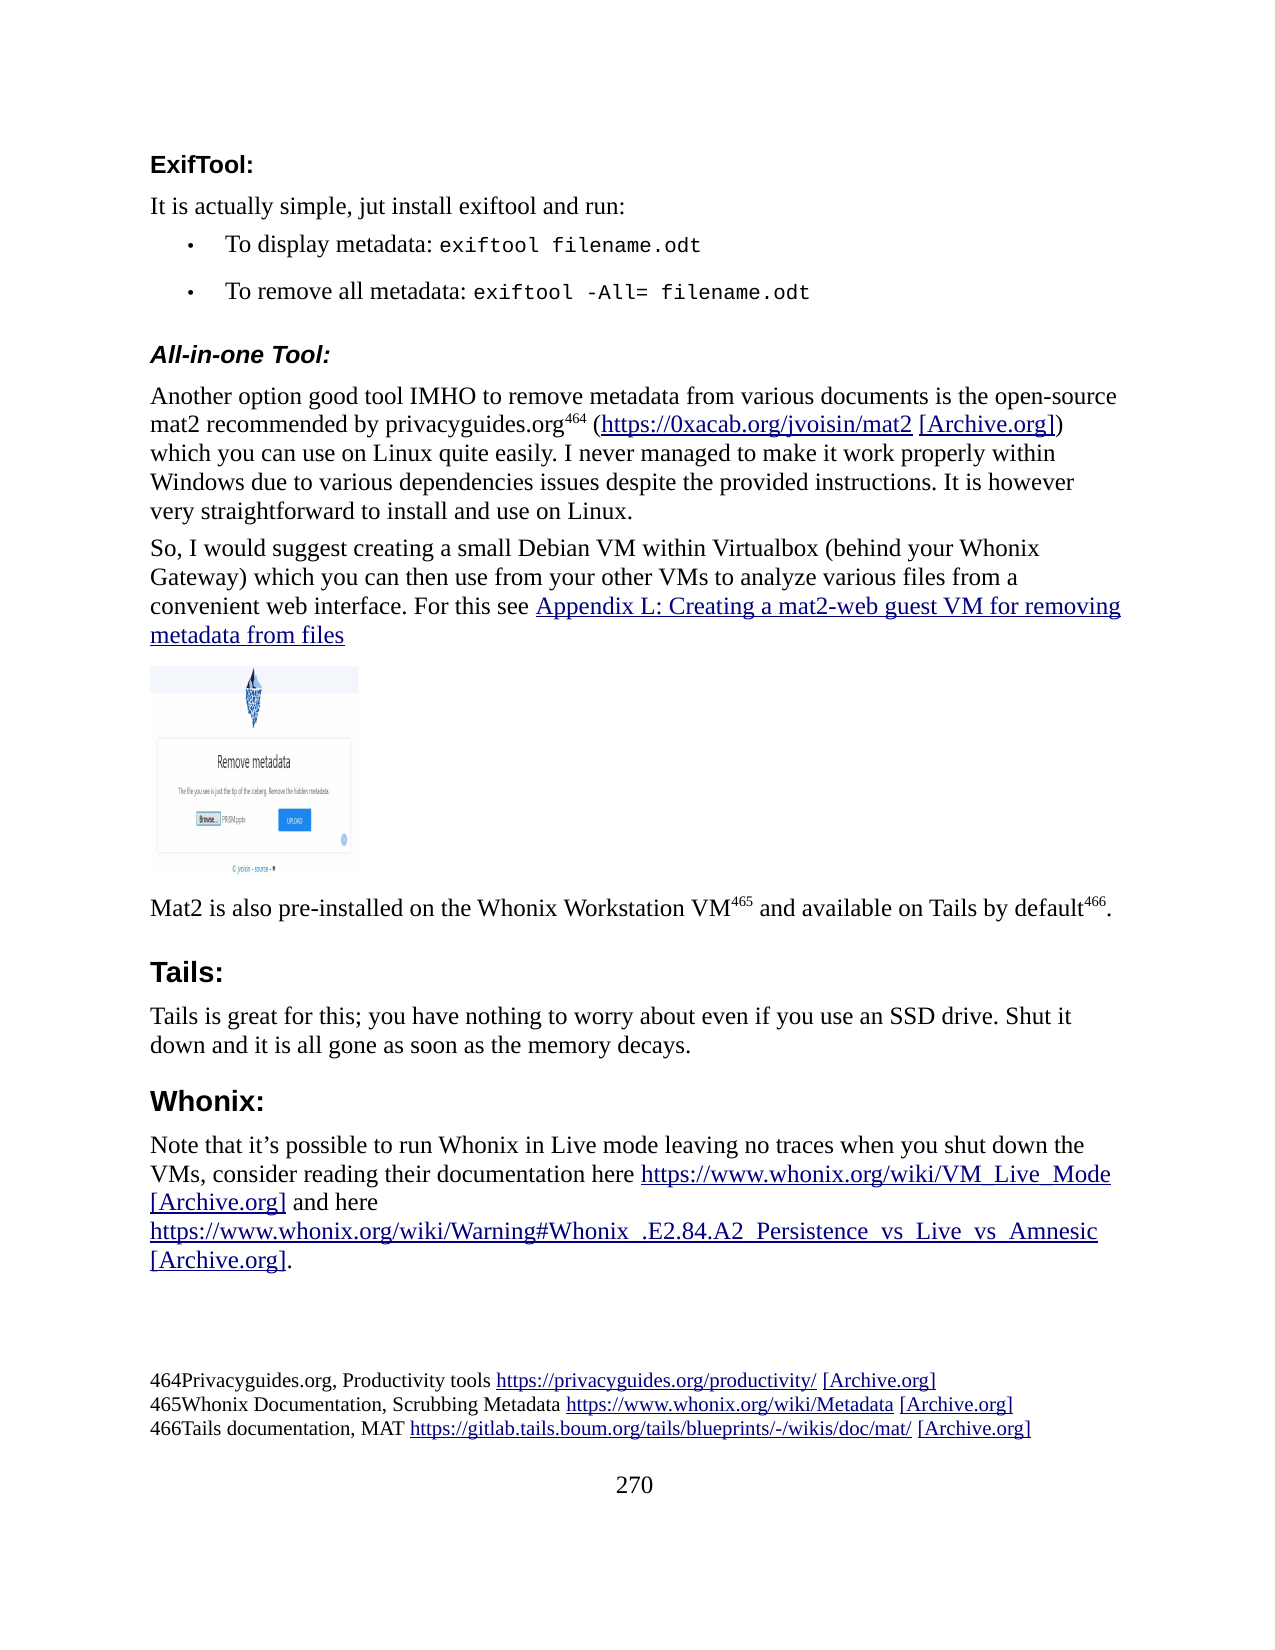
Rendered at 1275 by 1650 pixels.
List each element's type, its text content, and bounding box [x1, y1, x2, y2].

subtitle ExifTool: [150, 150, 1125, 178]
text Another option good tool IMHO to remove metadata from various documents is the open-source mat2 recommended by privacyguides.org (https://0xacab.org/jvoisin/mat2 [Archive.org]) which you can use on Linux quite easily. I never managed to make it work properly within Windows due to various dependencies issues despite the provided instructions. It is however very straightforward to install and use on Linux. [150, 381, 1125, 524]
text So, I would suggest creating a small Debian VM within Virtualbox (behind your Whonix Gateway) which you can then use from your other VMs to analyze various files from a convenient web interface. For this see Appendix L: Creating a mat2-web guest VM for removing metadata from files [150, 533, 1125, 648]
text Whonix Documentation, Scrubbing Metadata https://www.whonix.org/wiki/Metadata [Archive.org] [150, 1392, 1125, 1416]
subtitle All-in-one Tool: [150, 340, 1125, 368]
text Mat2 is also pre-installed on the Whonix Workstation VM and available on Tails by default. [150, 893, 1125, 921]
subtitle Tails: [150, 955, 1125, 989]
picture [150, 666, 359, 875]
text Note that it’s possible to run Whonix in Live mode leaving no traces when you shut down the VMs, consider reading their documentation here https://www.whonix.org/wiki/VM_Live_Mode [Archive.org] and here https://www.whonix.org/wiki/Warning#Whonix_.E2.84.A2_Persistence_vs_Live_vs_Amnesic [Archive.org]. [150, 1130, 1125, 1274]
text Tails documentation, MAT https://gitlab.tails.boum.org/tails/blueprints/-/wikis/doc/mat/ [Archive.org] [150, 1416, 1125, 1440]
list To display metadata: exiftool filename.odt [187, 229, 1125, 258]
list To remove all metadata: exiftool -All= filename.odt [187, 276, 1125, 306]
subtitle Whonix: [150, 1084, 1125, 1117]
text Tails is great for this; you have nothing to worry about even if you use an SSD drive. Shut it down and it is all gone as soon as the memory decays. [150, 1001, 1125, 1059]
text Privacyguides.org, Productivity tools https://privacyguides.org/productivity/ [Archive.org] [150, 1368, 1125, 1392]
text It is actually simple, jut install exiftool and run: [150, 191, 1125, 220]
